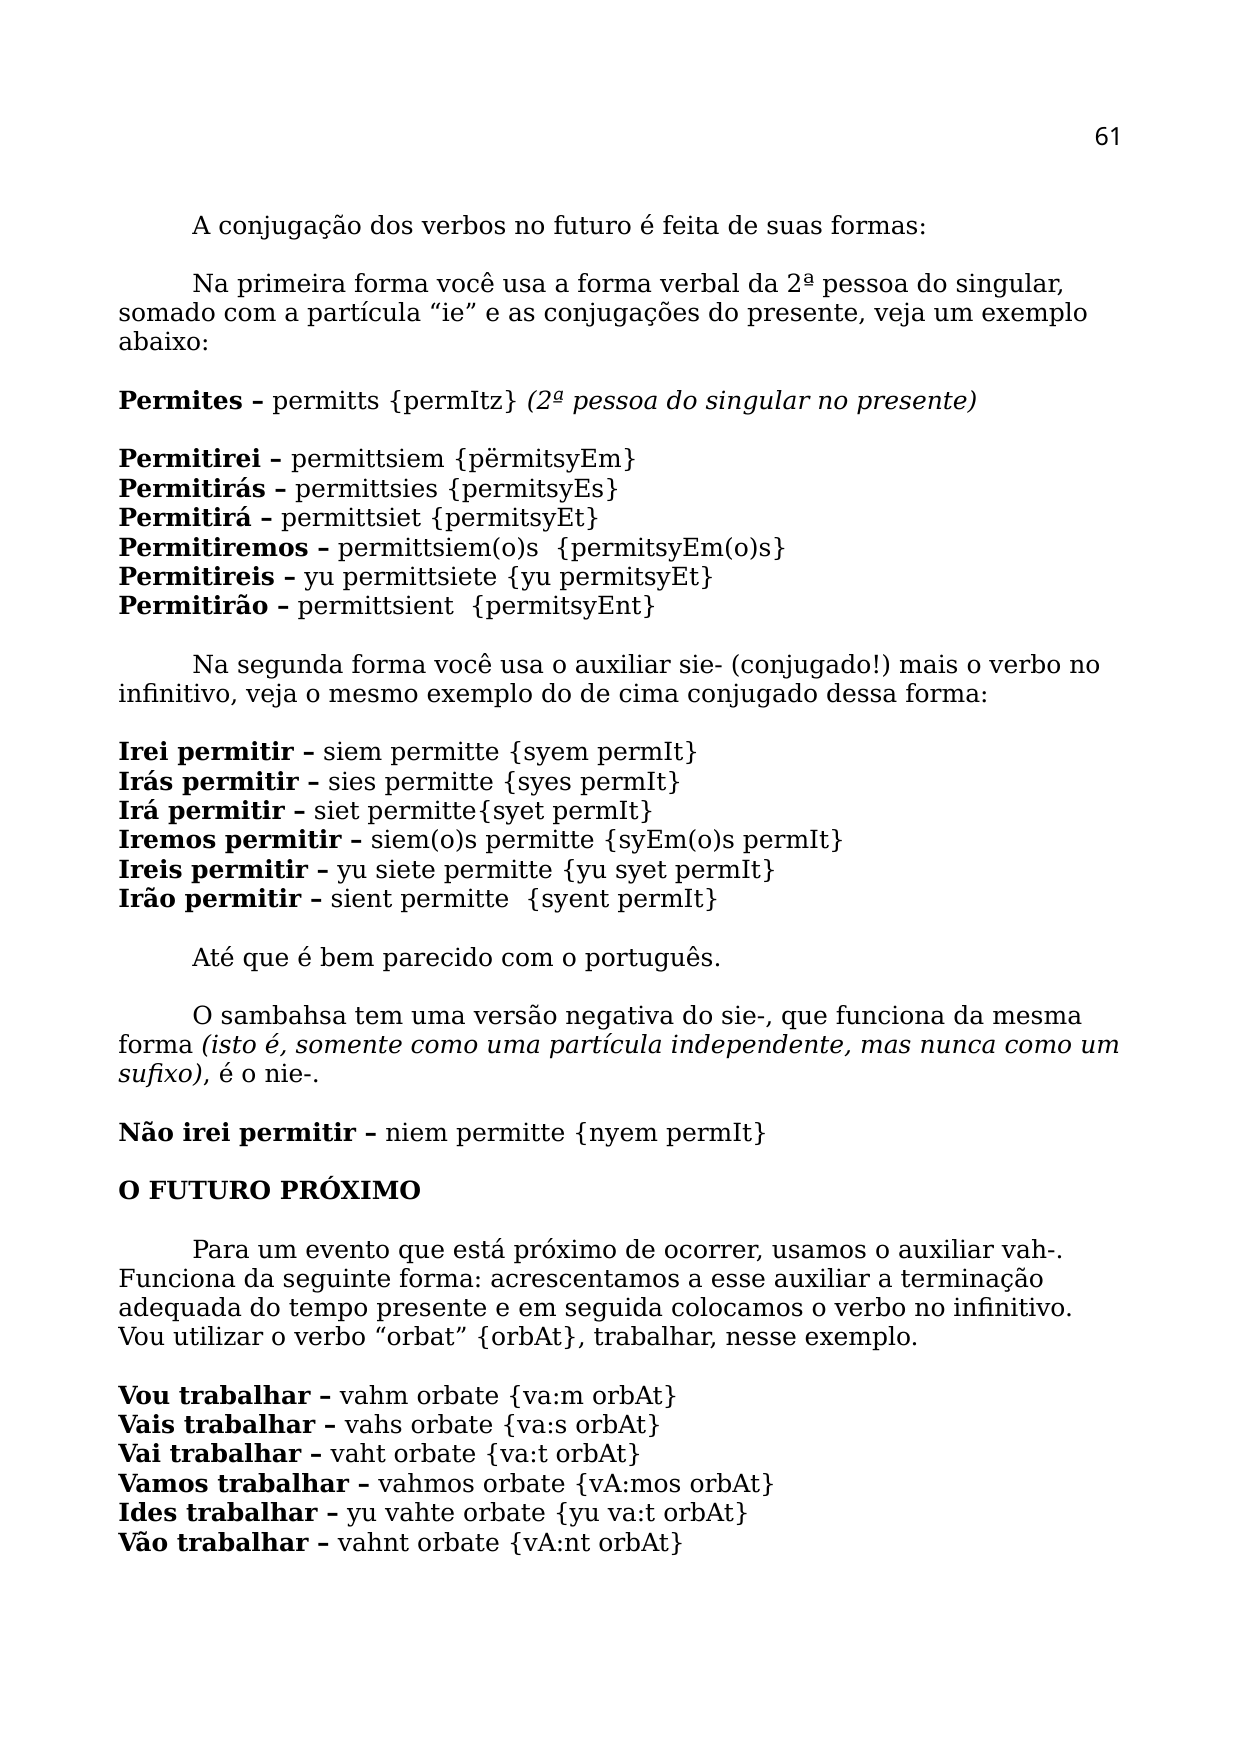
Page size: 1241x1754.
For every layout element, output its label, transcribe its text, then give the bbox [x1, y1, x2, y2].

text Na primeira forma você usa a forma verbal da 2ª pessoa do singular, somado com a partícula “ie” e as conjugações do presente, veja um exemplo abaixo: [118, 269, 1123, 357]
subtitle O FUTURO PRÓXIMO [118, 1176, 1123, 1206]
text Permitirás – permittsies {permitsyEs} [118, 474, 1123, 503]
text O sambahsa tem uma versão negativa do sie-, que funciona da mesma forma (isto é, somente como uma partícula independente, mas nunca como um sufixo), é o nie-. [118, 1001, 1123, 1088]
text Permitireis – yu permittsiete {yu permitsyEt} [118, 562, 1123, 591]
text Permitiremos – permittsiem(o)s {permitsyEm(o)s} [118, 532, 1123, 562]
text Ireis permitir – yu siete permitte {yu syet permIt} [118, 855, 1123, 884]
text Irei permitir – siem permitte {syem permIt} [118, 737, 1123, 767]
text Na segunda forma você usa o auxiliar sie- (conjugado!) mais o verbo no infinitivo, veja o mesmo exemplo do de cima conjugado dessa forma: [118, 650, 1123, 708]
text Irás permitir – sies permitte {syes permIt} [118, 767, 1123, 796]
text Vai trabalhar – vaht orbate {va:t orbAt} [118, 1439, 1123, 1469]
text A conjugação dos verbos no futuro é feita de suas formas: [118, 211, 1123, 240]
text Ides trabalhar – yu vahte orbate {yu va:t orbAt} [118, 1498, 1123, 1527]
text Permites – permitts {permItz} (2ª pessoa do singular no presente) [118, 386, 1123, 415]
text Para um evento que está próximo de ocorrer, usamos o auxiliar vah-. Funciona da seguinte forma: acrescentamos a esse auxiliar a terminação adequada do tempo presente e em seguida colocamos o verbo no infinitivo. Vou utilizar o verbo “orbat” {orbAt}, trabalhar, nesse exemplo. [118, 1235, 1123, 1351]
text Permitirão – permittsient {permitsyEnt} [118, 591, 1123, 621]
text Irá permitir – siet permitte{syet permIt} [118, 796, 1123, 825]
text Iremos permitir – siem(o)s permitte {syEm(o)s permIt} [118, 825, 1123, 855]
text Permitirá – permittsiet {permitsyEt} [118, 503, 1123, 532]
text Vou trabalhar – vahm orbate {va:m orbAt} [118, 1381, 1123, 1410]
text Não irei permitir – niem permitte {nyem permIt} [118, 1118, 1123, 1147]
text Até que é bem parecido com o português. [118, 943, 1123, 972]
text Vamos trabalhar – vahmos orbate {vA:mos orbAt} [118, 1469, 1123, 1498]
text Vais trabalhar – vahs orbate {va:s orbAt} [118, 1410, 1123, 1439]
text Vão trabalhar – vahnt orbate {vA:nt orbAt} [118, 1527, 1123, 1557]
text Irão permitir – sient permitte {syent permIt} [118, 884, 1123, 913]
text Permitirei – permittsiem {përmitsyEm} [118, 444, 1123, 474]
